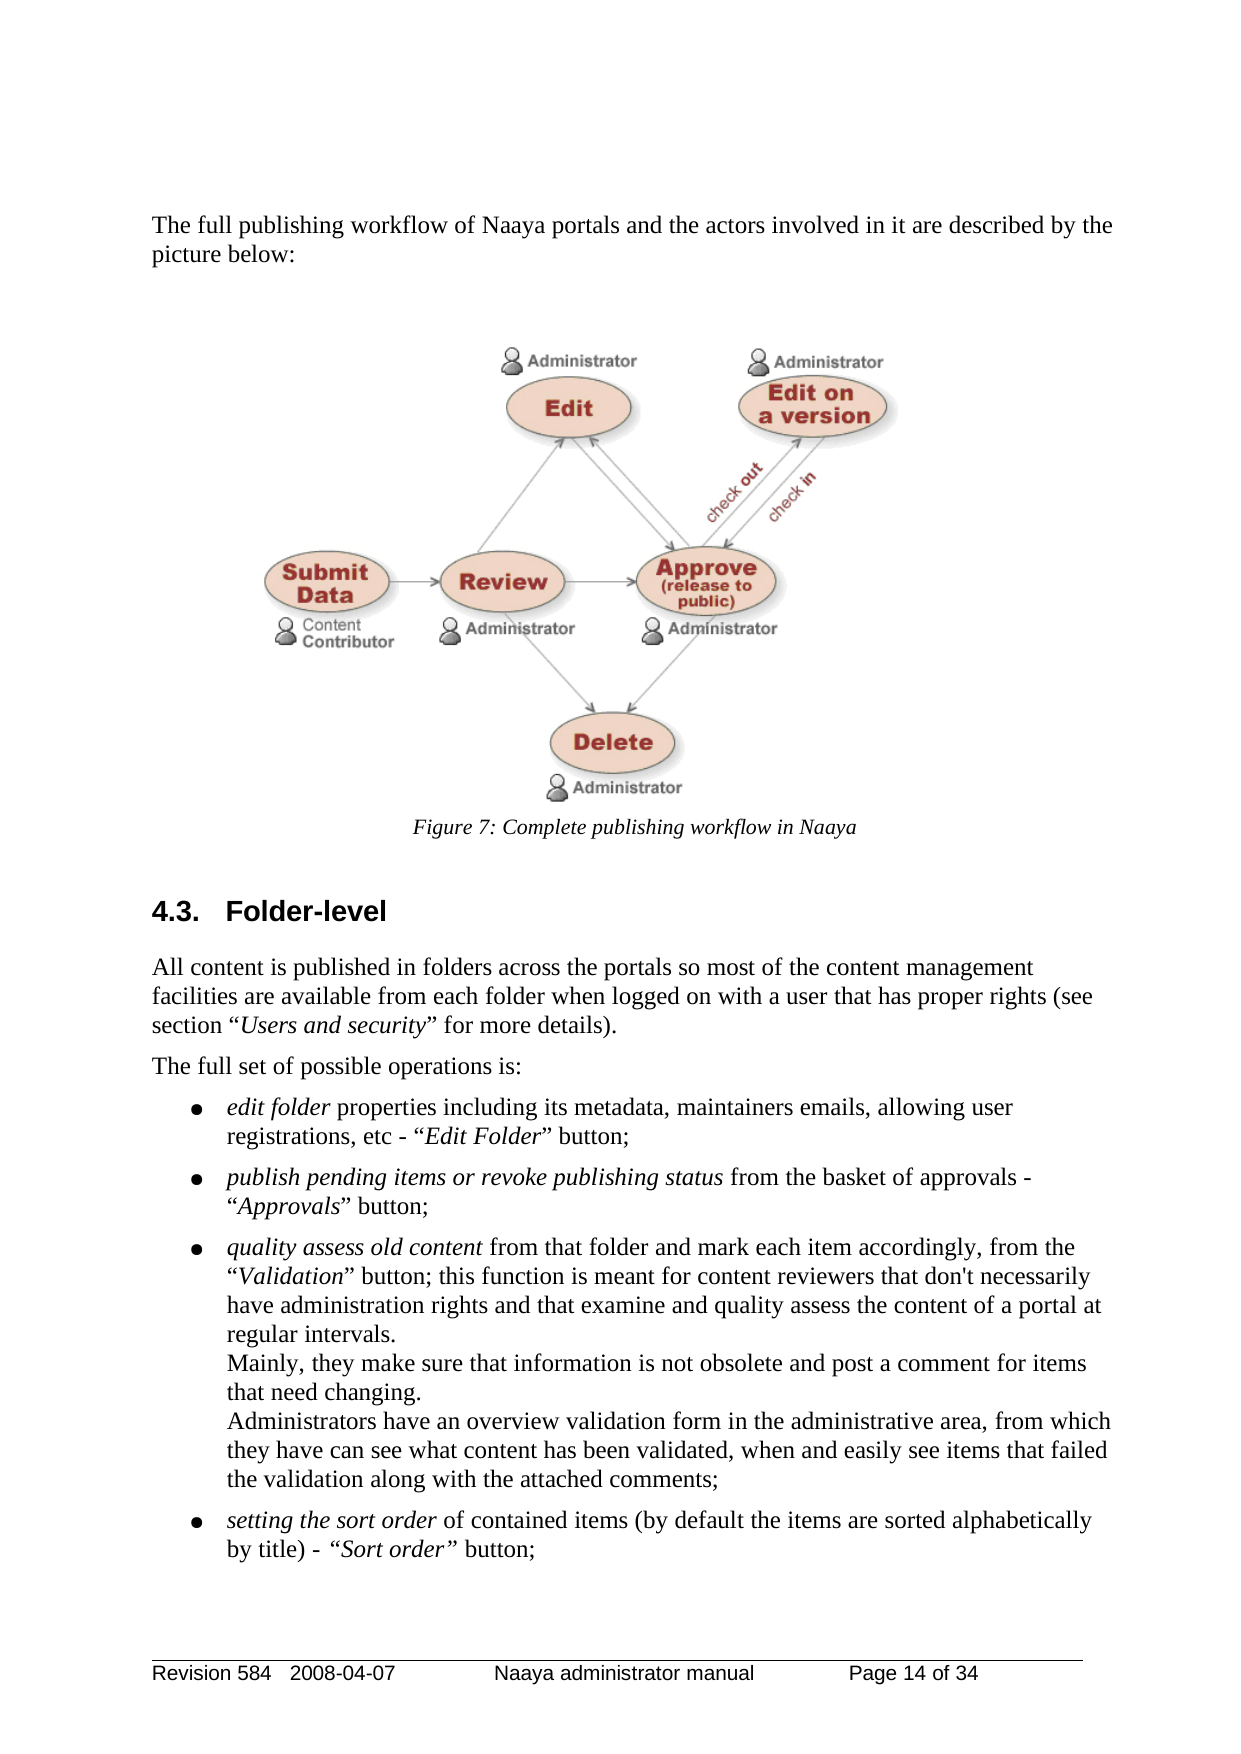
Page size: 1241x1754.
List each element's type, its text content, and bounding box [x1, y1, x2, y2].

subtitle Folder-level [152, 893, 1120, 927]
list setting the sort order of contained items (by default the items are sorted alphabetically by title) - “Sort order” button; [189, 1505, 1120, 1563]
text All content is published in folders across the portals so most of the content management facilities are available from each folder when logged on with a user that has proper rights (see section “Users and security” for more details). [152, 952, 1120, 1039]
list edit folder properties including its metadata, maintainers emails, allowing user registrations, etc - “Edit Folder” button; [189, 1092, 1120, 1150]
text The full publishing workflow of Naaya portals and the actors involved in it are described by the picture below: [152, 210, 1120, 268]
text The full set of possible operations is: [152, 1051, 1120, 1080]
list quality assess old content from that folder and mark each item accordingly, from the “Validation” button; this function is meant for content reviewers that don't necessarily have administration rights and that examine and quality assess the content of a portal at regular intervals. Mainly, they make sure that information is not obsolete and post a comment for items that need changing. Administrators have an overview validation form in the administrative area, from which they have can see what content has been validated, when and easily see items that failed the validation along with the attached comments; [189, 1231, 1120, 1493]
text Figure 7: Complete publishing workflow in Naaya [249, 815, 1022, 840]
list publish pending items or revoke publishing status from the basket of approvals - “Approvals” button; [189, 1162, 1120, 1220]
